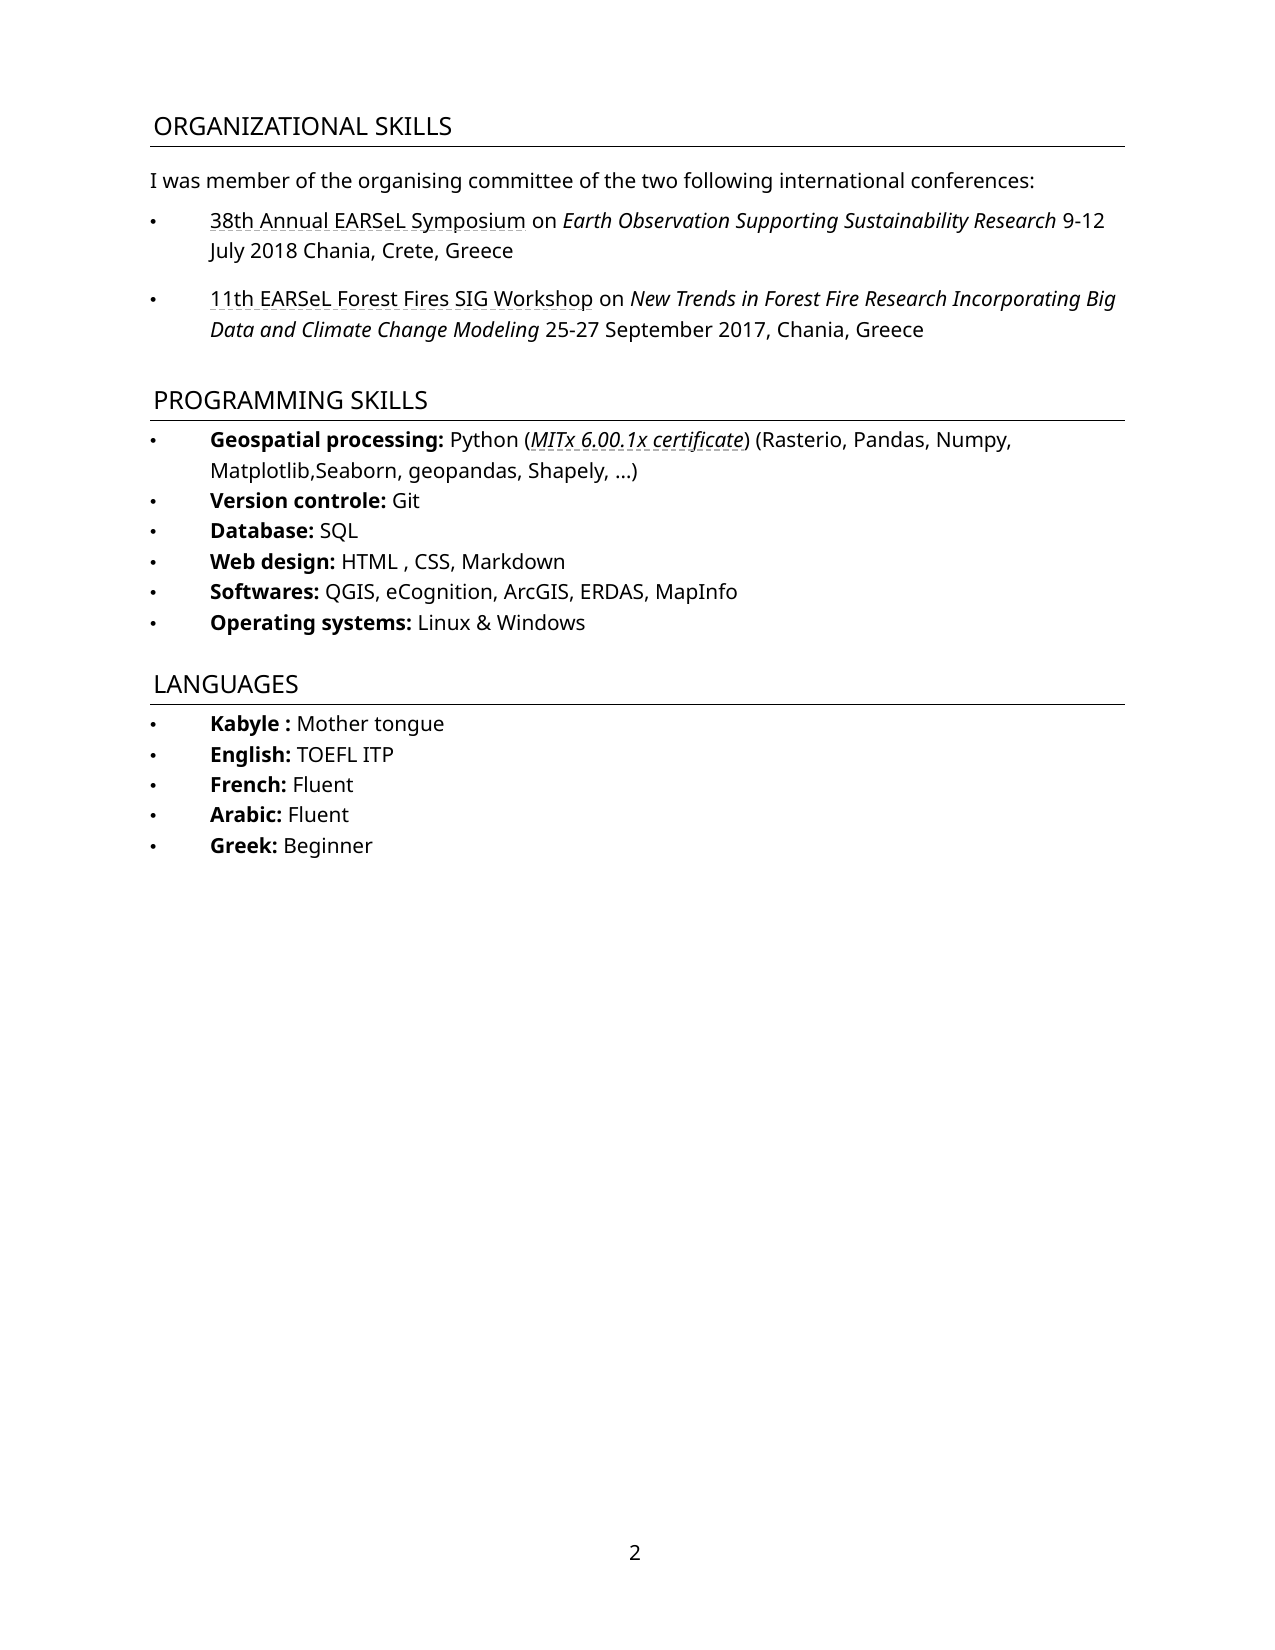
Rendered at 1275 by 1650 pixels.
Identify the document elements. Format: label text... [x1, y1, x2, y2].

list Geospatial processing: Python (MITx 6.00.1x certificate) (Rasterio, Pandas, Numpy, Matplotlib,Seaborn, geopandas, Shapely, …) [150, 425, 1125, 484]
subtitle Languages [150, 664, 1125, 704]
list Web design: HTML , CSS, Markdown [150, 547, 1125, 576]
list Kabyle : Mother tongue [150, 709, 1125, 738]
subtitle Organizational Skills [150, 106, 1125, 146]
list Operating systems: Linux & Windows [150, 608, 1125, 636]
list Softwares: QGIS, eCognition, ArcGIS, ERDAS, MapInfo [150, 577, 1125, 606]
list Version controle: Git [150, 486, 1125, 515]
list English: TOEFL ITP [150, 740, 1125, 768]
list Database: SQL [150, 517, 1125, 545]
list French: Fluent [150, 770, 1125, 799]
list Greek: Beginner [150, 831, 1125, 859]
list Arabic: Fluent [150, 801, 1125, 829]
list 11th EARSeL Forest Fires SIG Workshop on New Trends in Forest Fire Research Incorporating Big Data and Climate Change Modeling 25-27 September 2017, Chania, Greece [150, 284, 1125, 343]
list 38th Annual EARSeL Symposium on Earth Observation Supporting Sustainability Research 9-12 July 2018 Chania, Crete, Greece [150, 206, 1125, 265]
subtitle Programming Skills [150, 380, 1125, 420]
text I was member of the organising committee of the two following international conferences: [150, 166, 1125, 195]
